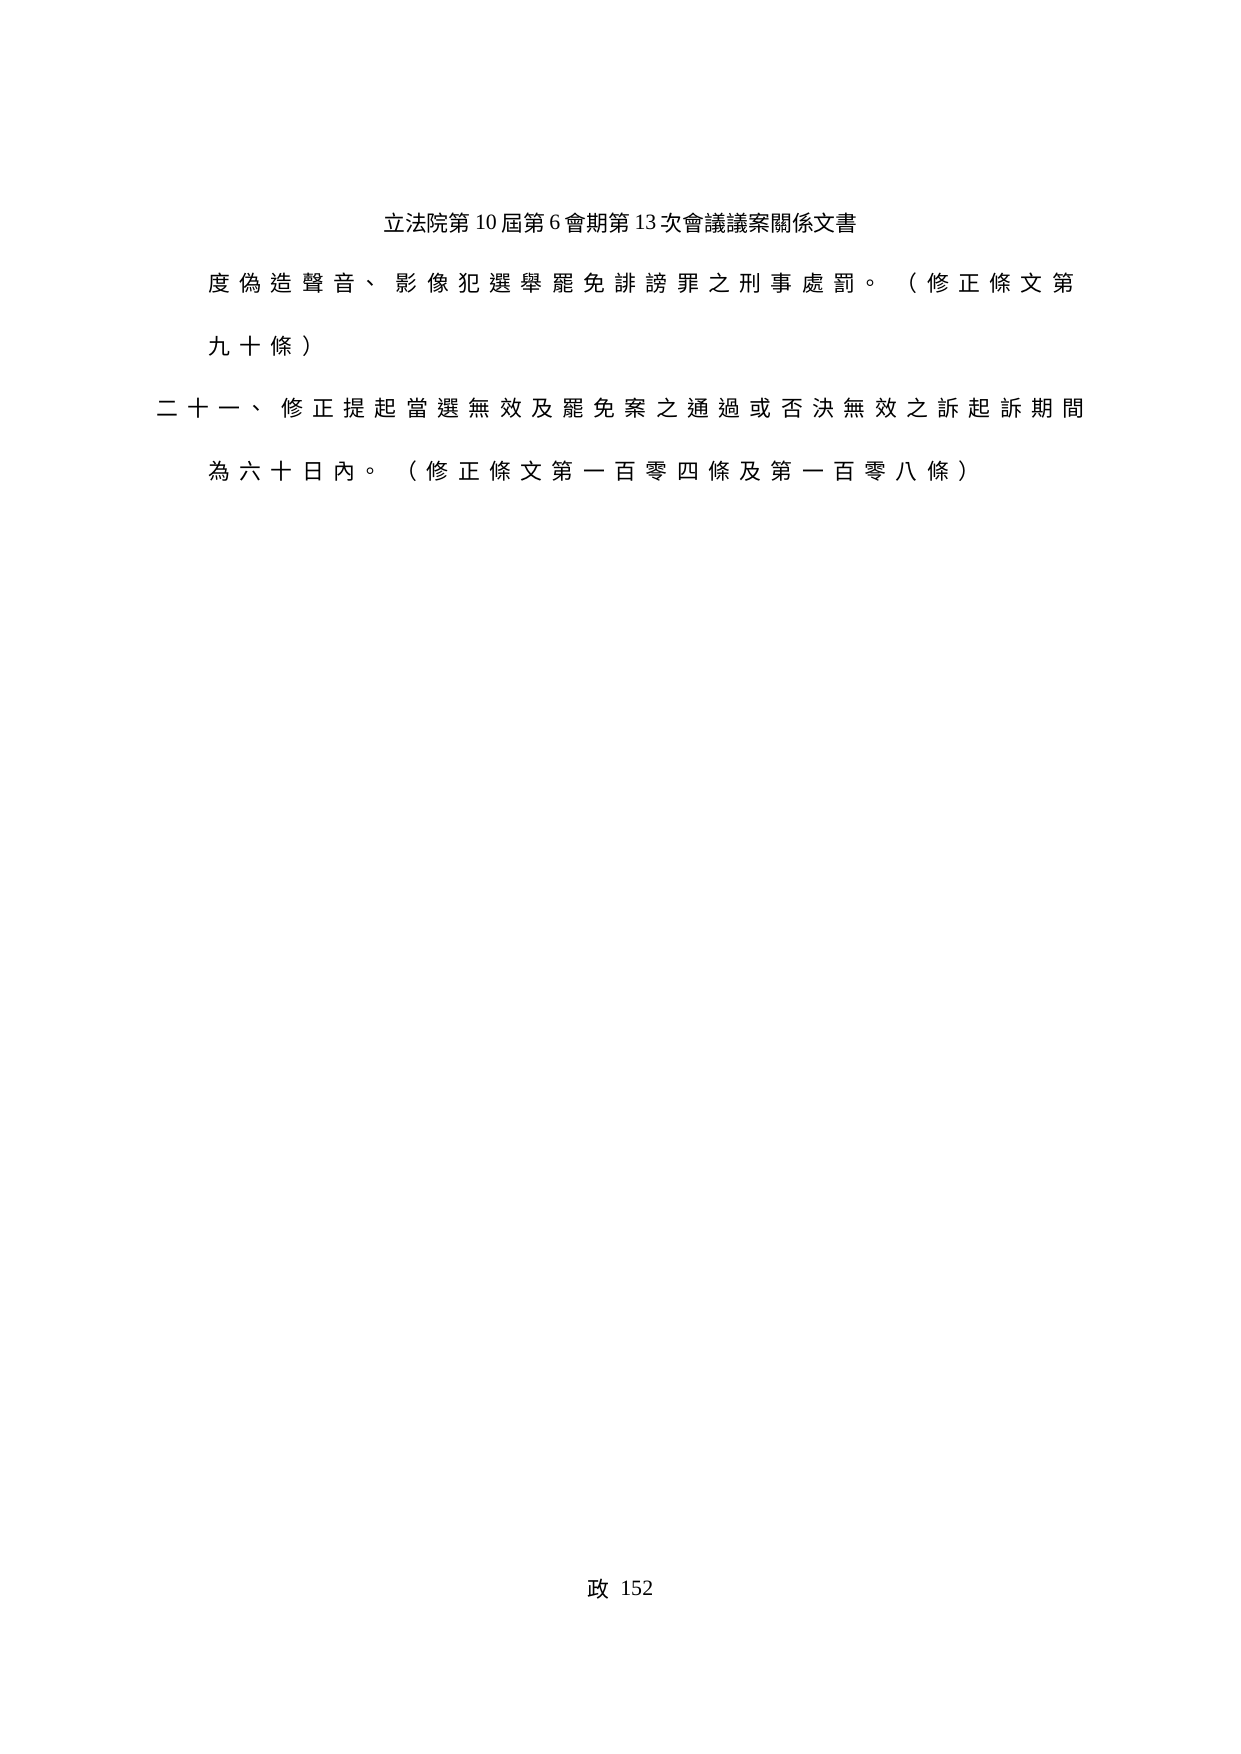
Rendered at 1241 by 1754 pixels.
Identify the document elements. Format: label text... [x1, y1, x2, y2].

text 二十一、修正提起當選無效及罷免案之通過或否決無效之訴起訴期間為六十日內。（修正條文第一百零四條及第一百零八條） [151, 376, 1089, 501]
text 度偽造聲音、影像犯選舉罷免誹謗罪之刑事處罰。（修正條文第九十條） [151, 251, 1089, 376]
